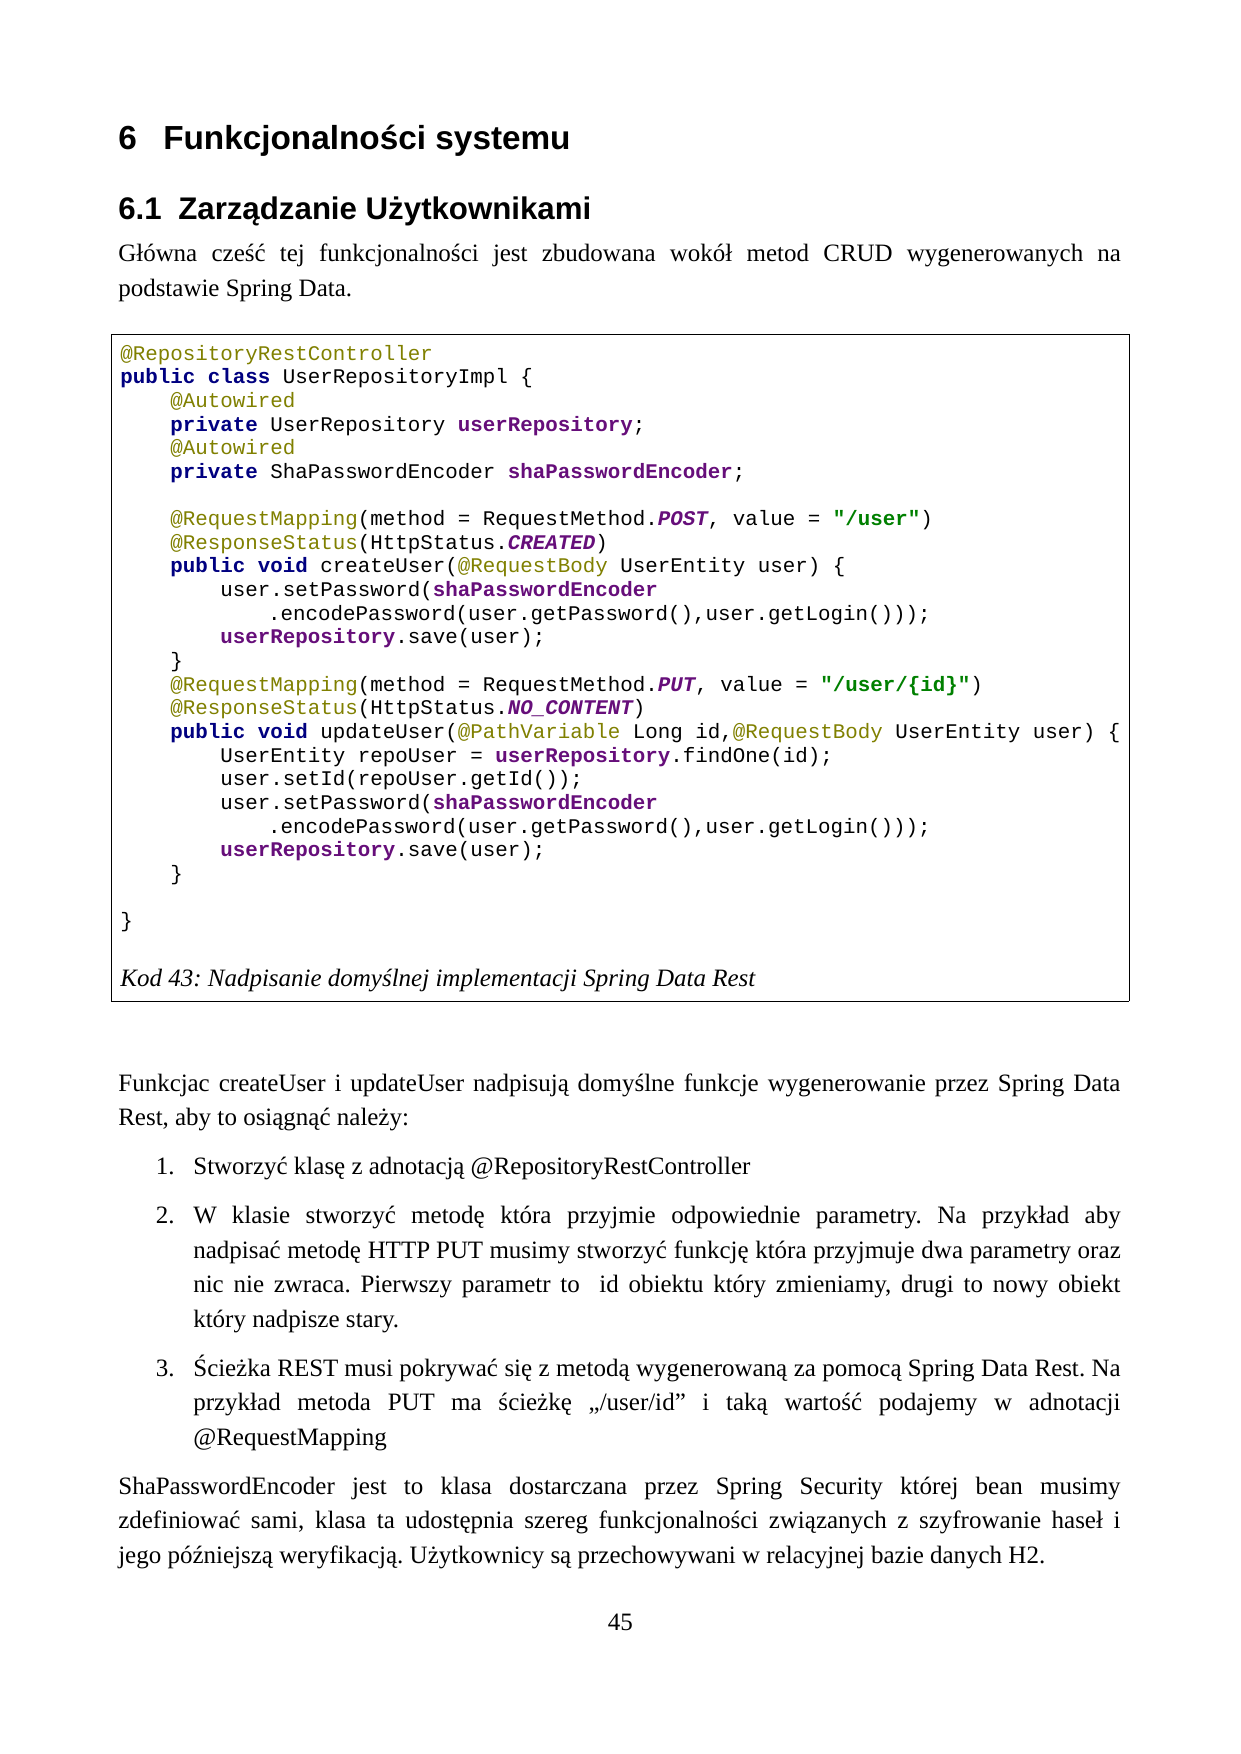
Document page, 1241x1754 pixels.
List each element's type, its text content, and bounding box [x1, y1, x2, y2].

text @Autowired [120, 390, 1120, 414]
text public void updateUser(@PathVariable Long id,@RequestBody UserEntity user) { [120, 721, 1120, 745]
text @RequestMapping(method = RequestMethod.POST, value = "/user") [120, 508, 1120, 532]
text @ResponseStatus(HttpStatus.NO_CONTENT) [120, 697, 1120, 721]
text Funkcjac createUser i updateUser nadpisują domyślne funkcje wygenerowanie przez Spring Data Rest, aby to osiągnąć należy: [118, 1068, 1122, 1131]
text @RequestMapping(method = RequestMethod.PUT, value = "/user/{id}") [120, 674, 1120, 697]
list W klasie stworzyć metodę która przyjmie odpowiednie parametry. Na przykład aby nadpisać metodę HTTP PUT musimy stworzyć funkcję która przyjmuje dwa parametry oraz nic nie zwraca. Pierwszy parametr to id obiektu który zmieniamy, drugi to nowy obiekt który nadpisze stary. [156, 1200, 1122, 1332]
subtitle Zarządzanie Użytkownikami [118, 190, 1122, 226]
text @RepositoryRestController [120, 343, 1120, 366]
text Główna cześć tej funkcjonalności jest zbudowana wokół metod CRUD wygenerowanych na podstawie Spring Data. [118, 238, 1122, 302]
text ShaPasswordEncoder jest to klasa dostarczana przez Spring Security której bean musimy zdefiniować sami, klasa ta udostępnia szereg funkcjonalności związanych z szyfrowanie haseł i jego późniejszą weryfikacją. Użytkownicy są przechowywani w relacyjnej bazie danych H2. [118, 1471, 1122, 1568]
text user.setPassword(shaPasswordEncoder [120, 579, 1120, 603]
subtitle Funkcjonalności systemu [118, 118, 1122, 157]
text @ResponseStatus(HttpStatus.CREATED) [120, 532, 1120, 556]
text private UserRepository userRepository; [120, 414, 1120, 437]
list Ścieżka REST musi pokrywać się z metodą wygenerowaną za pomocą Spring Data Rest. Na przykład metoda PUT ma ścieżkę „/user/id” i taką wartość podajemy w adnotacji @RequestMapping [156, 1353, 1122, 1451]
text } [120, 650, 1120, 674]
text private ShaPasswordEncoder shaPasswordEncoder; [120, 461, 1120, 484]
text userRepository.save(user); [120, 839, 1120, 863]
text userRepository.save(user); [120, 626, 1120, 650]
text user.setPassword(shaPasswordEncoder [120, 792, 1120, 816]
list Stworzyć klasę z adnotacją @RepositoryRestController [156, 1151, 1122, 1180]
text } [120, 863, 1120, 887]
text @Autowired [120, 437, 1120, 461]
text } [120, 910, 1120, 934]
text public class UserRepositoryImpl { [120, 366, 1120, 390]
text .encodePassword(user.getPassword(),user.getLogin())); [120, 603, 1120, 626]
text UserEntity repoUser = userRepository.findOne(id); [120, 745, 1120, 768]
text .encodePassword(user.getPassword(),user.getLogin())); [120, 816, 1120, 839]
text public void createUser(@RequestBody UserEntity user) { [120, 556, 1120, 579]
text Kod 43: Nadpisanie domyślnej implementacji Spring Data Rest [120, 963, 1120, 992]
text user.setId(repoUser.getId()); [120, 768, 1120, 792]
